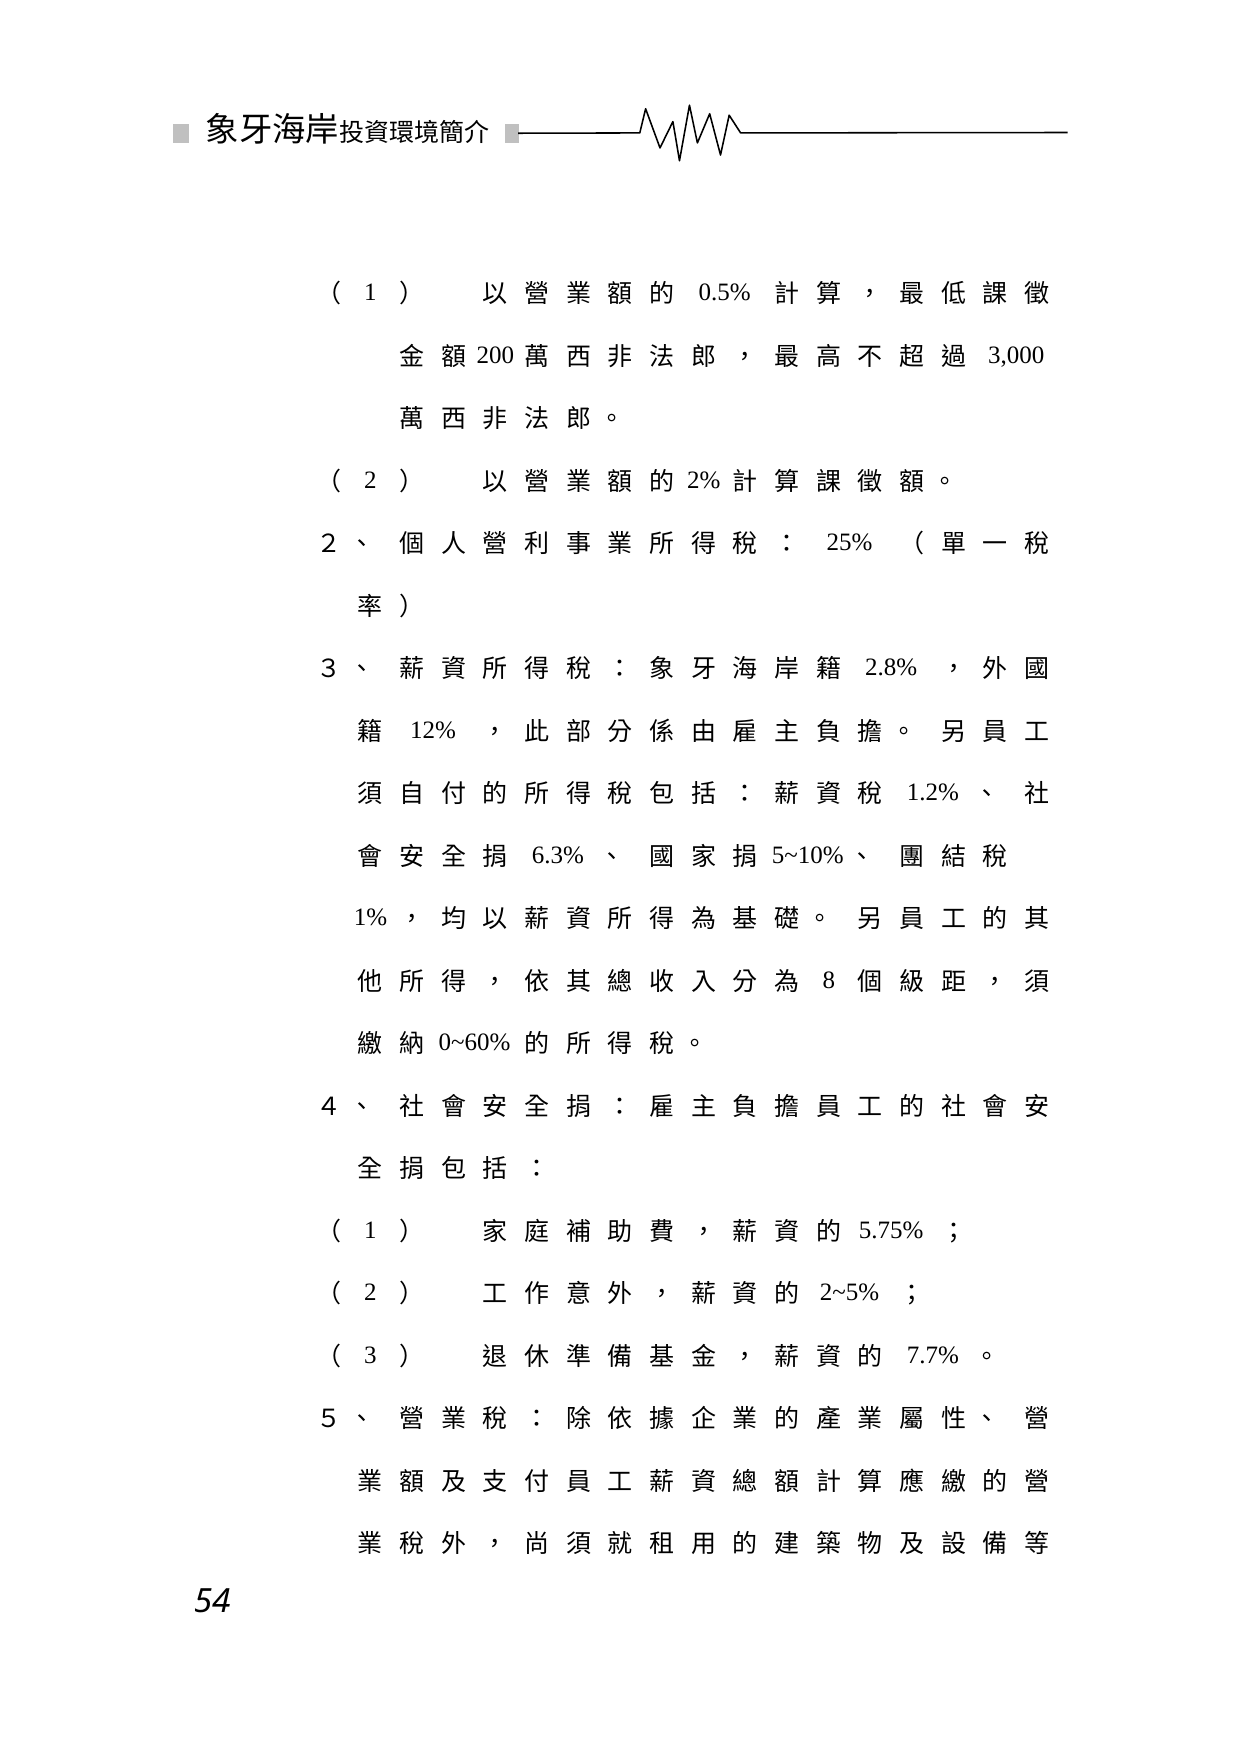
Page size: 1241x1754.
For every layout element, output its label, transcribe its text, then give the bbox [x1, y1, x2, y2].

text ３、薪資所得稅：象牙海岸籍2.8%，外國籍12%，此部分係由雇主負擔。另員工須自付的所得稅包括：薪資稅1.2%、社會安全捐6.3%、國家捐5~10%、團結稅1%，均以薪資所得為基礎。另員工的其他所得，依其總收入分為8個級距，須繳納0~60%的所得稅。 [281, 625, 1058, 1063]
text ５、營業稅：除依據企業的產業屬性、營業額及支付員工薪資總額計算應繳的營業稅外，尚須就租用的建築物及設備等 [281, 1375, 1058, 1563]
text （2） 以營業額的2%計算課徵額。 [306, 438, 1058, 500]
text ２、個人營利事業所得稅：25%（單一稅率） [281, 500, 1058, 625]
text （1） 家庭補助費，薪資的5.75%； [306, 1188, 1058, 1250]
text （1） 以營業額的0.5%計算，最低課徵金額200萬西非法郎，最高不超過3,000萬西非法郎。 [306, 250, 1058, 438]
text ４、社會安全捐：雇主負擔員工的社會安全捐包括： [281, 1063, 1058, 1188]
text （2） 工作意外，薪資的2~5%； [306, 1250, 1058, 1313]
text （3） 退休準備基金，薪資的7.7%。 [306, 1313, 1058, 1375]
